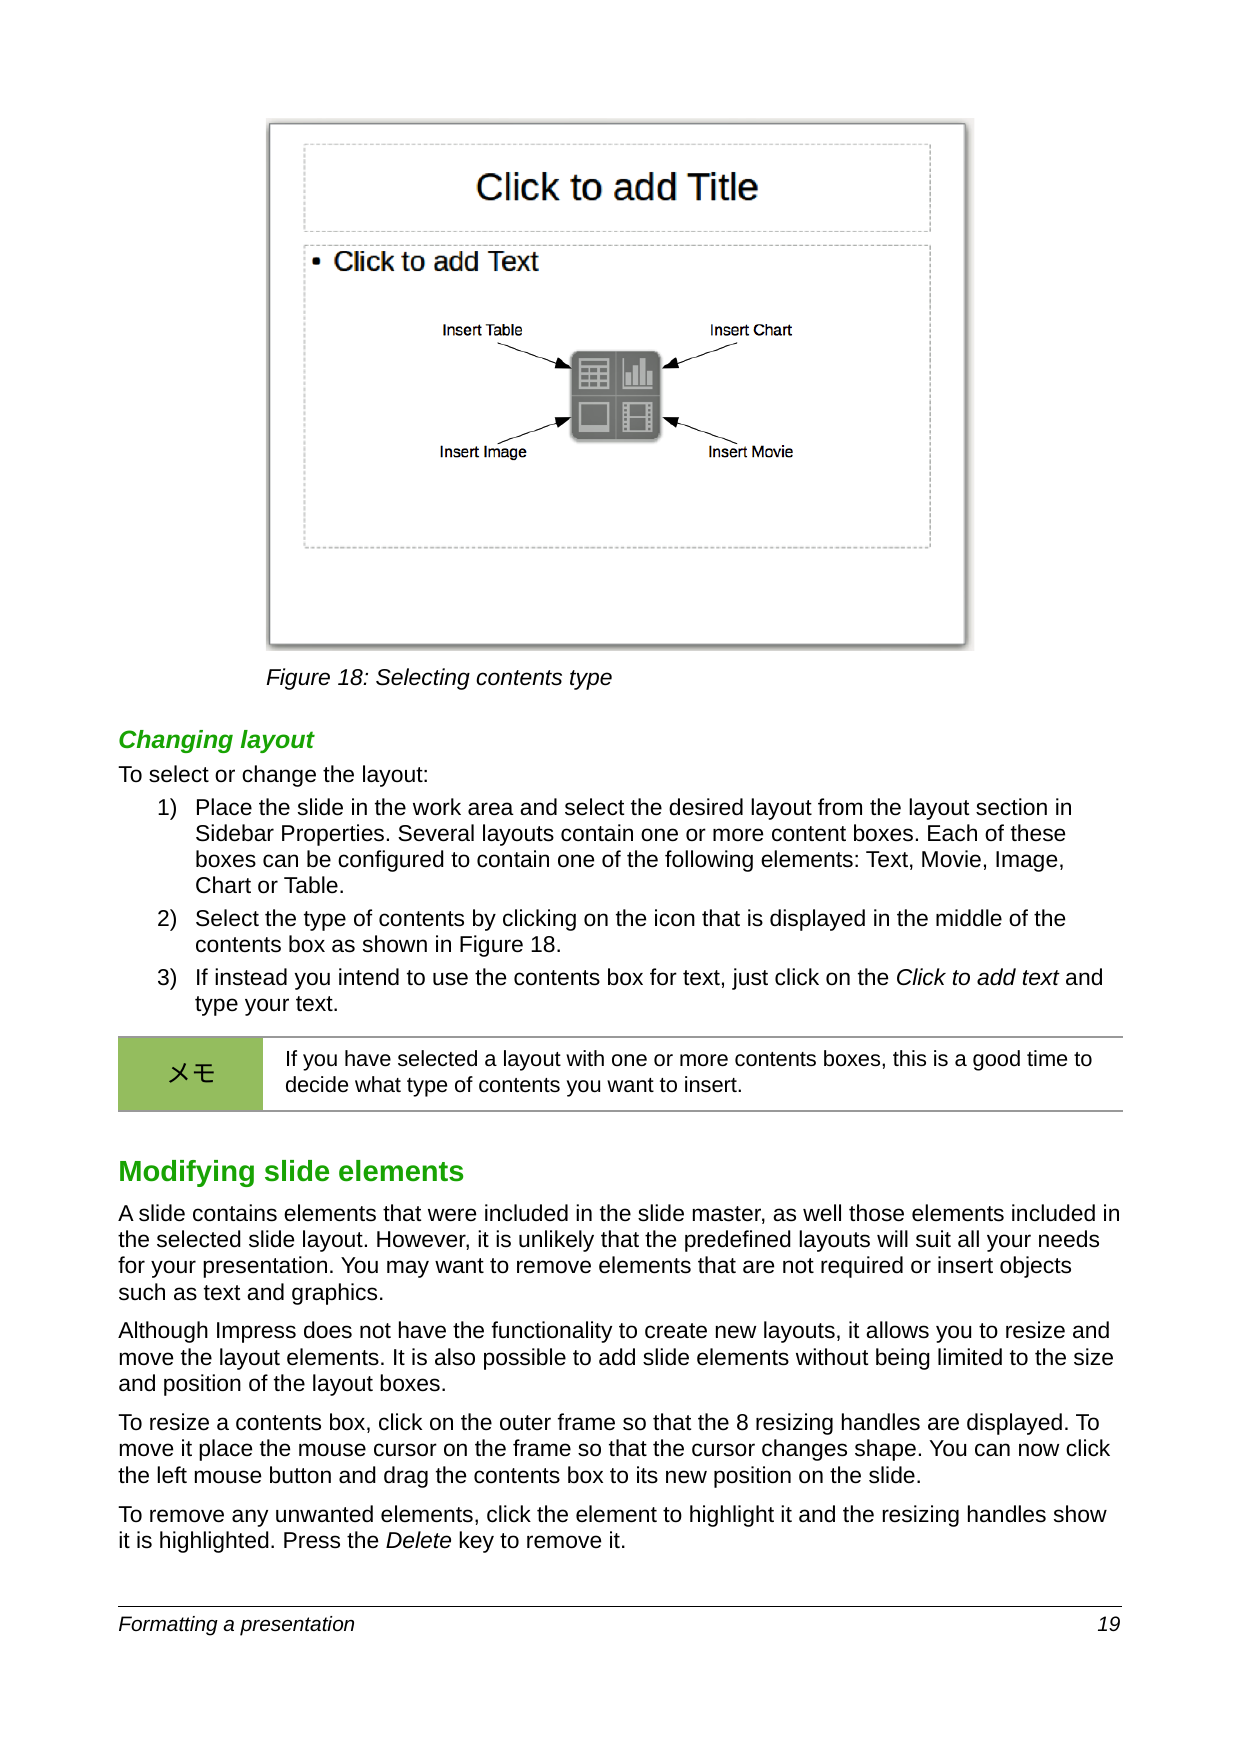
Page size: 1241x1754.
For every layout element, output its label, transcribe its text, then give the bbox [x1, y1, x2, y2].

subtitle Modifying slide elements [118, 1153, 1122, 1187]
list Place the slide in the work area and select the desired layout from the layout section in Sidebar Properties. Several layouts contain one or more content boxes. Each of these boxes can be configured to contain one of the following elements: Text, Movie, Image, Chart or Table. [177, 793, 1122, 899]
table_header If you have selected a layout with one or more contents boxes, this is a good time to decide what type of contents you want to insert. [264, 1038, 1123, 1110]
picture [265, 118, 975, 651]
text To resize a contents box, click on the outer frame so that the 8 resizing handles are displayed. To move it place the mouse cursor on the frame so that the cursor changes shape. You can now click the left mouse button and drag the contents box to its new position on the slide. [118, 1409, 1122, 1488]
list If instead you intend to use the contents box for text, just click on the Click to add text and type your text. [177, 964, 1122, 1017]
text Although Impress does not have the functionality to create new layouts, it allows you to resize and move the layout elements. It is also possible to add slide elements without being limited to the size and position of the layout boxes. [118, 1317, 1122, 1396]
text A slide contains elements that were included in the slide master, as well those elements included in the selected slide layout. However, it is unlikely that the predefined layouts will suit all your needs for your presentation. You may want to remove elements that are not required or insert objects such as text and graphics. [118, 1199, 1122, 1305]
list Select the type of contents by clicking on the icon that is displayed in the middle of the contents box as shown in Figure 18. [177, 905, 1122, 958]
list To select or change the layout: [118, 761, 1122, 787]
table_header メモ [118, 1038, 263, 1110]
subtitle Changing layout [118, 725, 1122, 754]
list To remove any unwanted elements, click the element to highlight it and the resizing handles show it is highlighted. Press the Delete key to remove it. [118, 1501, 1122, 1553]
text Figure 18: Selecting contents type [266, 663, 974, 690]
